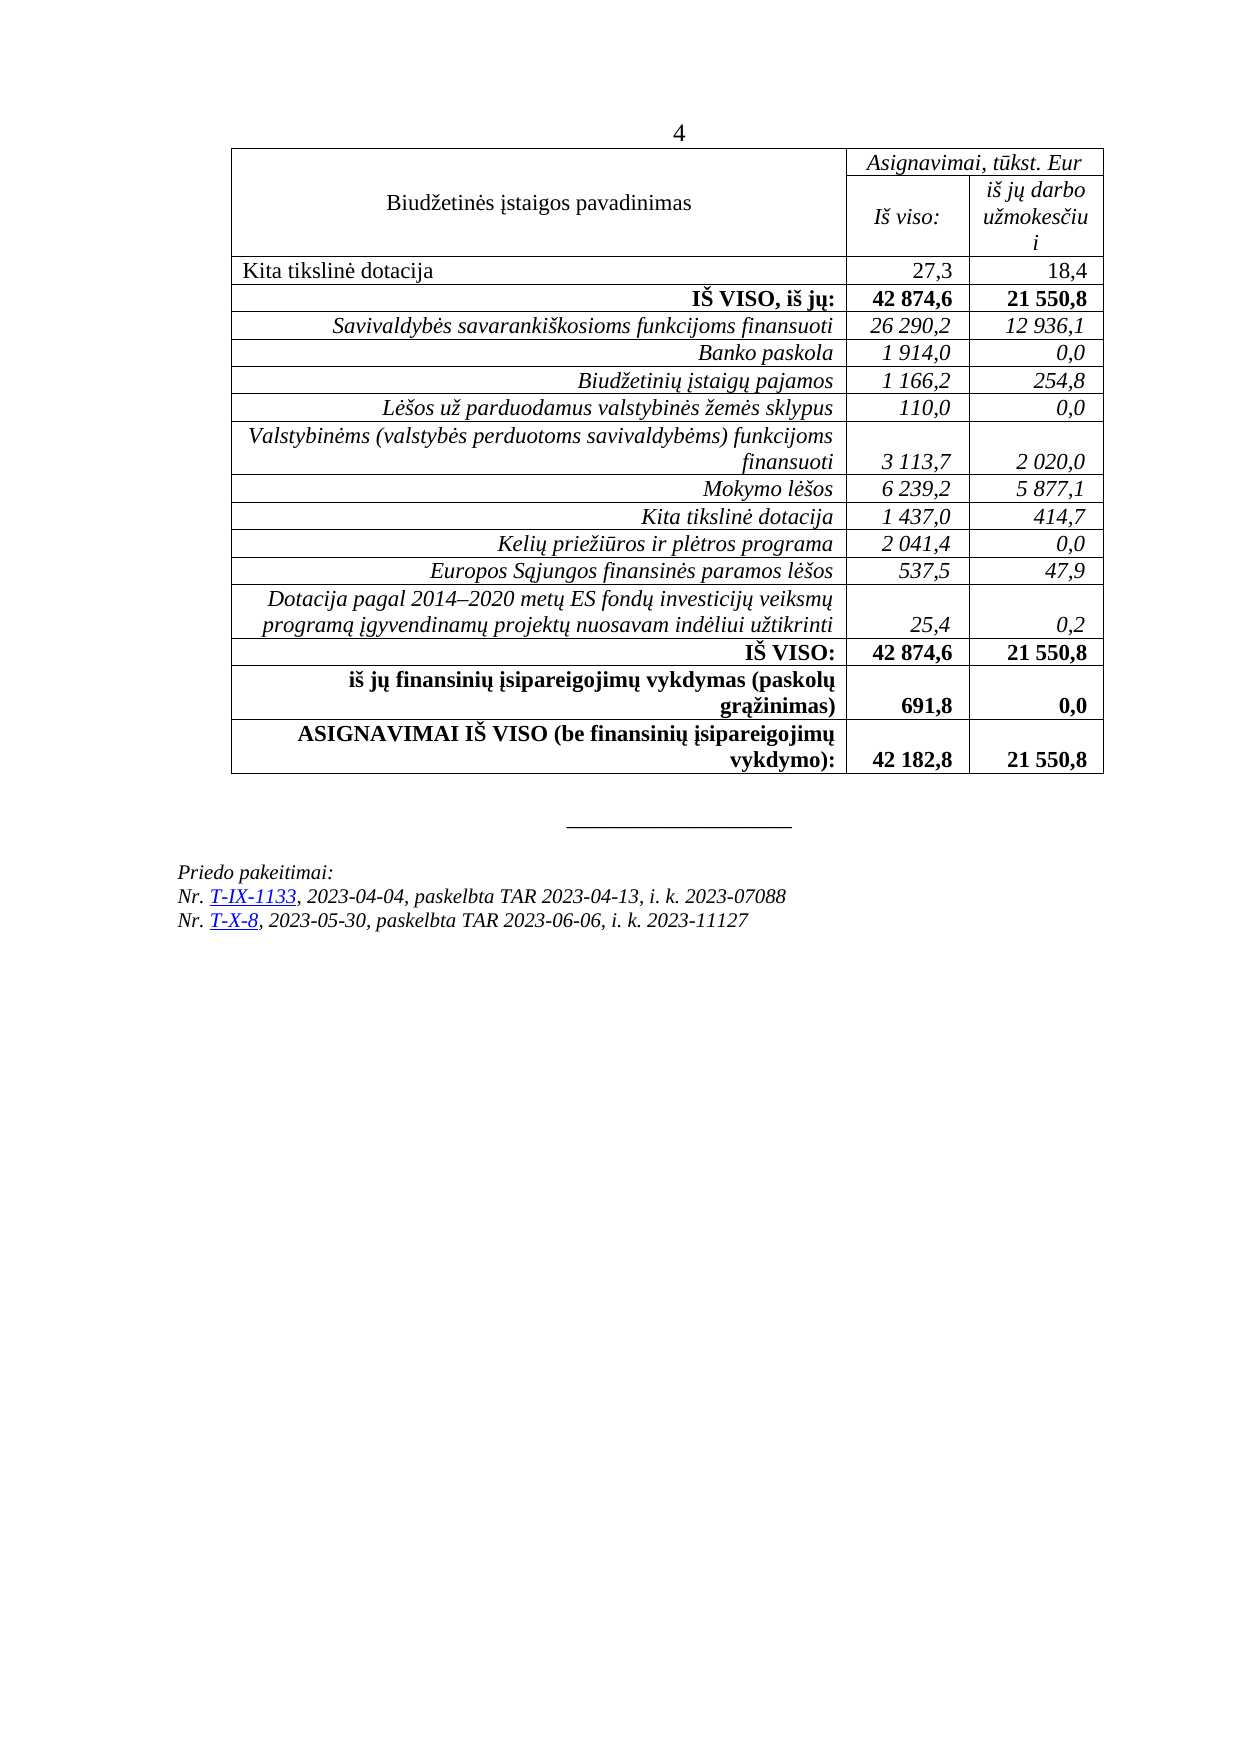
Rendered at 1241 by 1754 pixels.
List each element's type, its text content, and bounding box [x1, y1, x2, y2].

text Nr. T-X-8, 2023-05-30, paskelbta TAR 2023-06-06, i. k. 2023-11127 [177, 908, 1181, 932]
table_cell 18,4 [970, 257, 1103, 284]
text Priedo pakeitimai: [177, 860, 1181, 884]
table_cell 26 290,2 [847, 312, 969, 338]
table_cell 1 437,0 [847, 503, 969, 529]
table_cell Savivaldybės savarankiškosioms funkcijoms finansuoti [232, 312, 846, 338]
table_cell 21 550,8 [970, 639, 1103, 665]
table_cell 0,0 [970, 530, 1103, 557]
table_cell [1104, 502, 1127, 529]
text Nr. T-IX-1133, 2023-04-04, paskelbta TAR 2023-04-13, i. k. 2023-07088 [177, 884, 1181, 908]
table_cell [1104, 366, 1127, 393]
table_cell 3 113,7 [847, 422, 969, 474]
table_cell 0,0 [970, 394, 1103, 421]
table_cell [1104, 719, 1127, 773]
table_cell 21 550,8 [970, 720, 1103, 773]
table_cell 1 914,0 [847, 340, 969, 366]
table_cell IŠ VISO: [232, 639, 846, 665]
table_cell [1104, 231, 1127, 256]
table_cell [1104, 393, 1127, 421]
table_cell [1104, 421, 1127, 474]
table_header [1104, 148, 1127, 175]
table_cell 2 020,0 [970, 422, 1103, 474]
table_cell 254,8 [970, 367, 1103, 393]
table_cell 42 182,8 [847, 720, 969, 773]
table_cell 691,8 [847, 666, 969, 719]
table_cell Iš viso: [847, 176, 969, 256]
table_cell [1104, 256, 1127, 284]
table_cell [1104, 665, 1127, 719]
table_header Asignavimai, tūkst. Eur [847, 149, 1103, 175]
table_cell [1104, 557, 1127, 584]
table_cell Dotacija pagal 2014–2020 metų ES fondų investicijų veiksmų programą įgyvendinamų projektų nuosavam indėliui užtikrinti [232, 585, 846, 638]
table_cell 27,3 [847, 257, 969, 284]
table_cell 47,9 [970, 558, 1103, 584]
table_cell 2 041,4 [847, 530, 969, 557]
table_cell 537,5 [847, 558, 969, 584]
table_cell 0,2 [970, 585, 1103, 638]
table_cell [1104, 311, 1127, 338]
table_cell Banko paskola [232, 340, 846, 366]
table_cell Mokymo lėšos [232, 475, 846, 502]
table_cell ASIGNAVIMAI IŠ VISO (be finansinių įsipareigojimų vykdymo): [232, 720, 846, 773]
table_cell 42 874,6 [847, 639, 969, 665]
table_cell [1104, 175, 1127, 204]
text __________________ [177, 802, 1181, 831]
table_cell Valstybinėms (valstybės perduotoms savivaldybėms) funkcijoms finansuoti [232, 422, 846, 474]
table_cell [1104, 584, 1127, 638]
table_cell 42 874,6 [847, 285, 969, 311]
table_cell 12 936,1 [970, 312, 1103, 338]
table_cell 0,0 [970, 666, 1103, 719]
table_cell 5 877,1 [970, 475, 1103, 502]
table_cell 6 239,2 [847, 475, 969, 502]
table_cell 414,7 [970, 503, 1103, 529]
table_cell Lėšos už parduodamus valstybinės žemės sklypus [232, 394, 846, 421]
table_cell Kita tikslinė dotacija [232, 503, 846, 529]
table_cell Kita tikslinė dotacija [232, 257, 846, 284]
table_cell [1104, 529, 1127, 557]
table_cell iš jų finansinių įsipareigojimų vykdymas (paskolų grąžinimas) [232, 666, 846, 719]
table_cell 0,0 [970, 340, 1103, 366]
table_cell [1104, 474, 1127, 502]
table_cell Biudžetinių įstaigų pajamos [232, 367, 846, 393]
table_cell [1104, 204, 1127, 231]
table_cell [1104, 638, 1127, 665]
table_cell 21 550,8 [970, 285, 1103, 311]
table_cell iš jų darbo užmokesčiui [970, 176, 1103, 256]
table_cell [1104, 284, 1127, 311]
table_cell 110,0 [847, 394, 969, 421]
table_cell 1 166,2 [847, 367, 969, 393]
table_header Biudžetinės įstaigos pavadinimas [232, 149, 846, 256]
table_cell [1104, 339, 1127, 366]
table_cell IŠ VISO, iš jų: [232, 285, 846, 311]
table_cell 25,4 [847, 585, 969, 638]
table_cell Kelių priežiūros ir plėtros programa [232, 530, 846, 557]
table_cell Europos Sąjungos finansinės paramos lėšos [232, 558, 846, 584]
